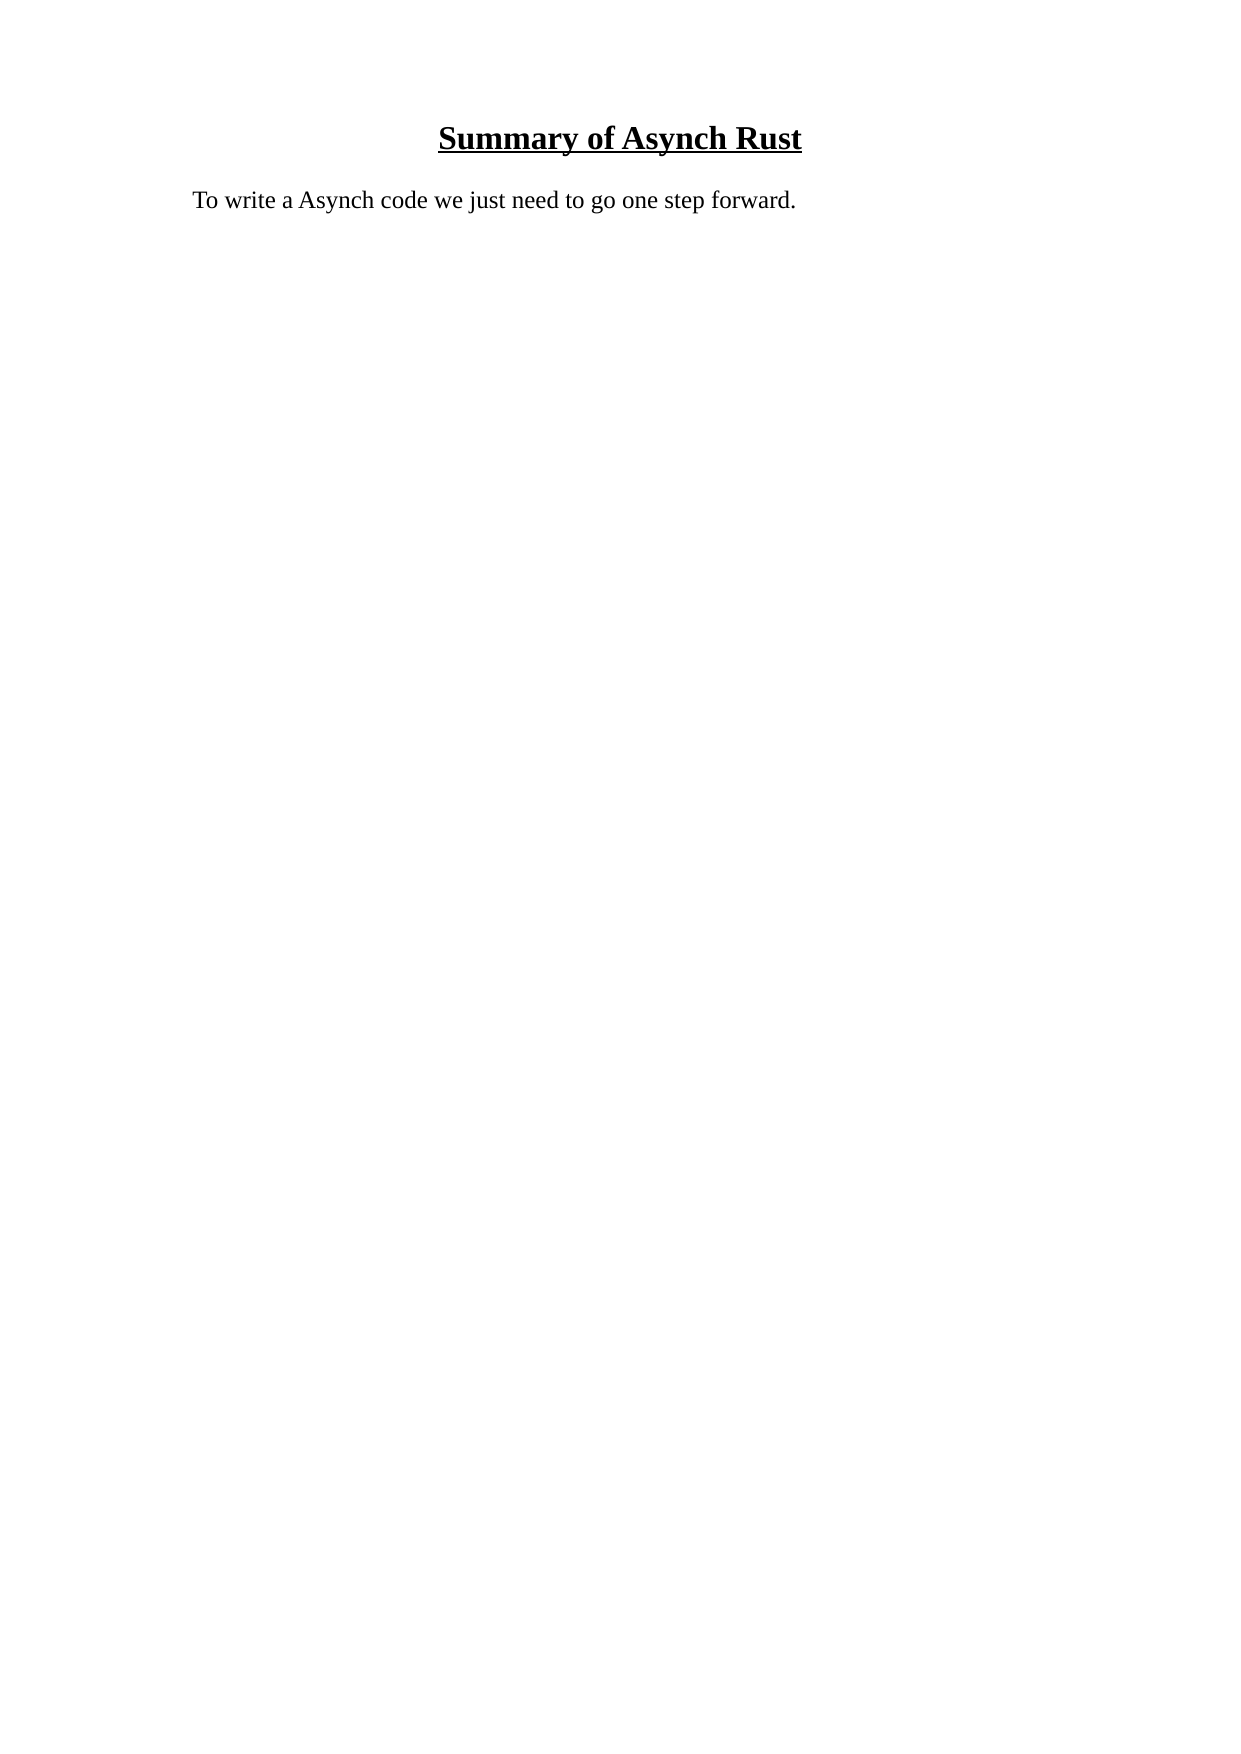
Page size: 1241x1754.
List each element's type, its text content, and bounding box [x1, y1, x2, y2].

text To write a Asynch code we just need to go one step forward. [118, 185, 1122, 214]
text Summary of Asynch Rust [118, 118, 1122, 156]
